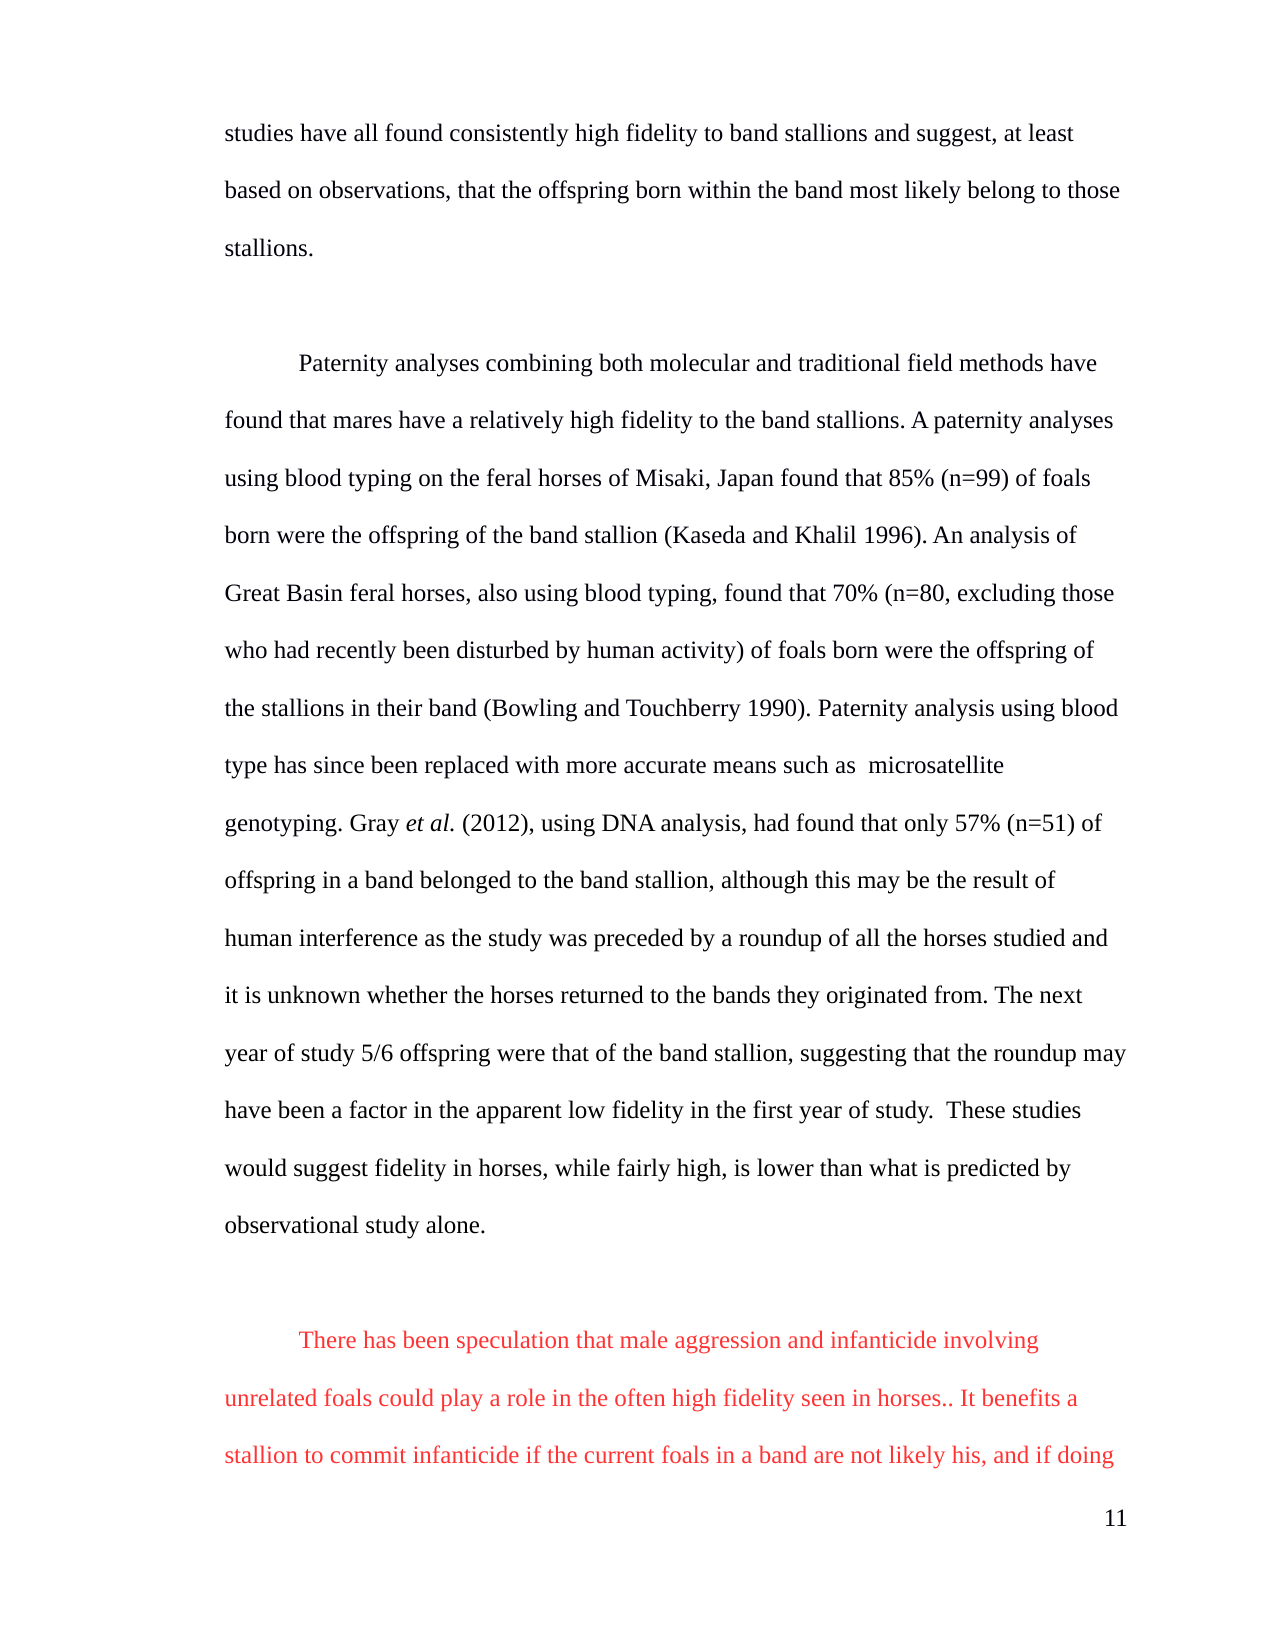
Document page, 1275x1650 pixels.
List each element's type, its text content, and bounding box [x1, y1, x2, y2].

text studies have all found consistently high fidelity to band stallions and suggest, at least based on observations, that the offspring born within the band most likely belong to those stallions. [224, 118, 1127, 262]
text There has been speculation that male aggression and infanticide involving unrelated foals could play a role in the often high fidelity seen in horses.. It benefits a stallion to commit infanticide if the current foals in a band are not likely his, and if doing [224, 1326, 1127, 1469]
text Paternity analyses combining both molecular and traditional field methods have found that mares have a relatively high fidelity to the band stallions. A paternity analyses using blood typing on the feral horses of Misaki, Japan found that 85% (n=99) of foals born were the offspring of the band stallion (Kaseda and Khalil 1996). An analysis of Great Basin feral horses, also using blood typing, found that 70% (n=80, excluding those who had recently been disturbed by human activity) of foals born were the offspring of the stallions in their band (Bowling and Touchberry 1990). Paternity analysis using blood type has since been replaced with more accurate means such as microsatellite genotyping. Gray et al. (2012), using DNA analysis, had found that only 57% (n=51) of offspring in a band belonged to the band stallion, although this may be the result of human interference as the study was preceded by a roundup of all the horses studied and it is unknown whether the horses returned to the bands they originated from. The next year of study 5/6 offspring were that of the band stallion, suggesting that the roundup may have been a factor in the apparent low fidelity in the first year of study. These studies would suggest fidelity in horses, while fairly high, is lower than what is predicted by observational study alone. [224, 348, 1127, 1239]
